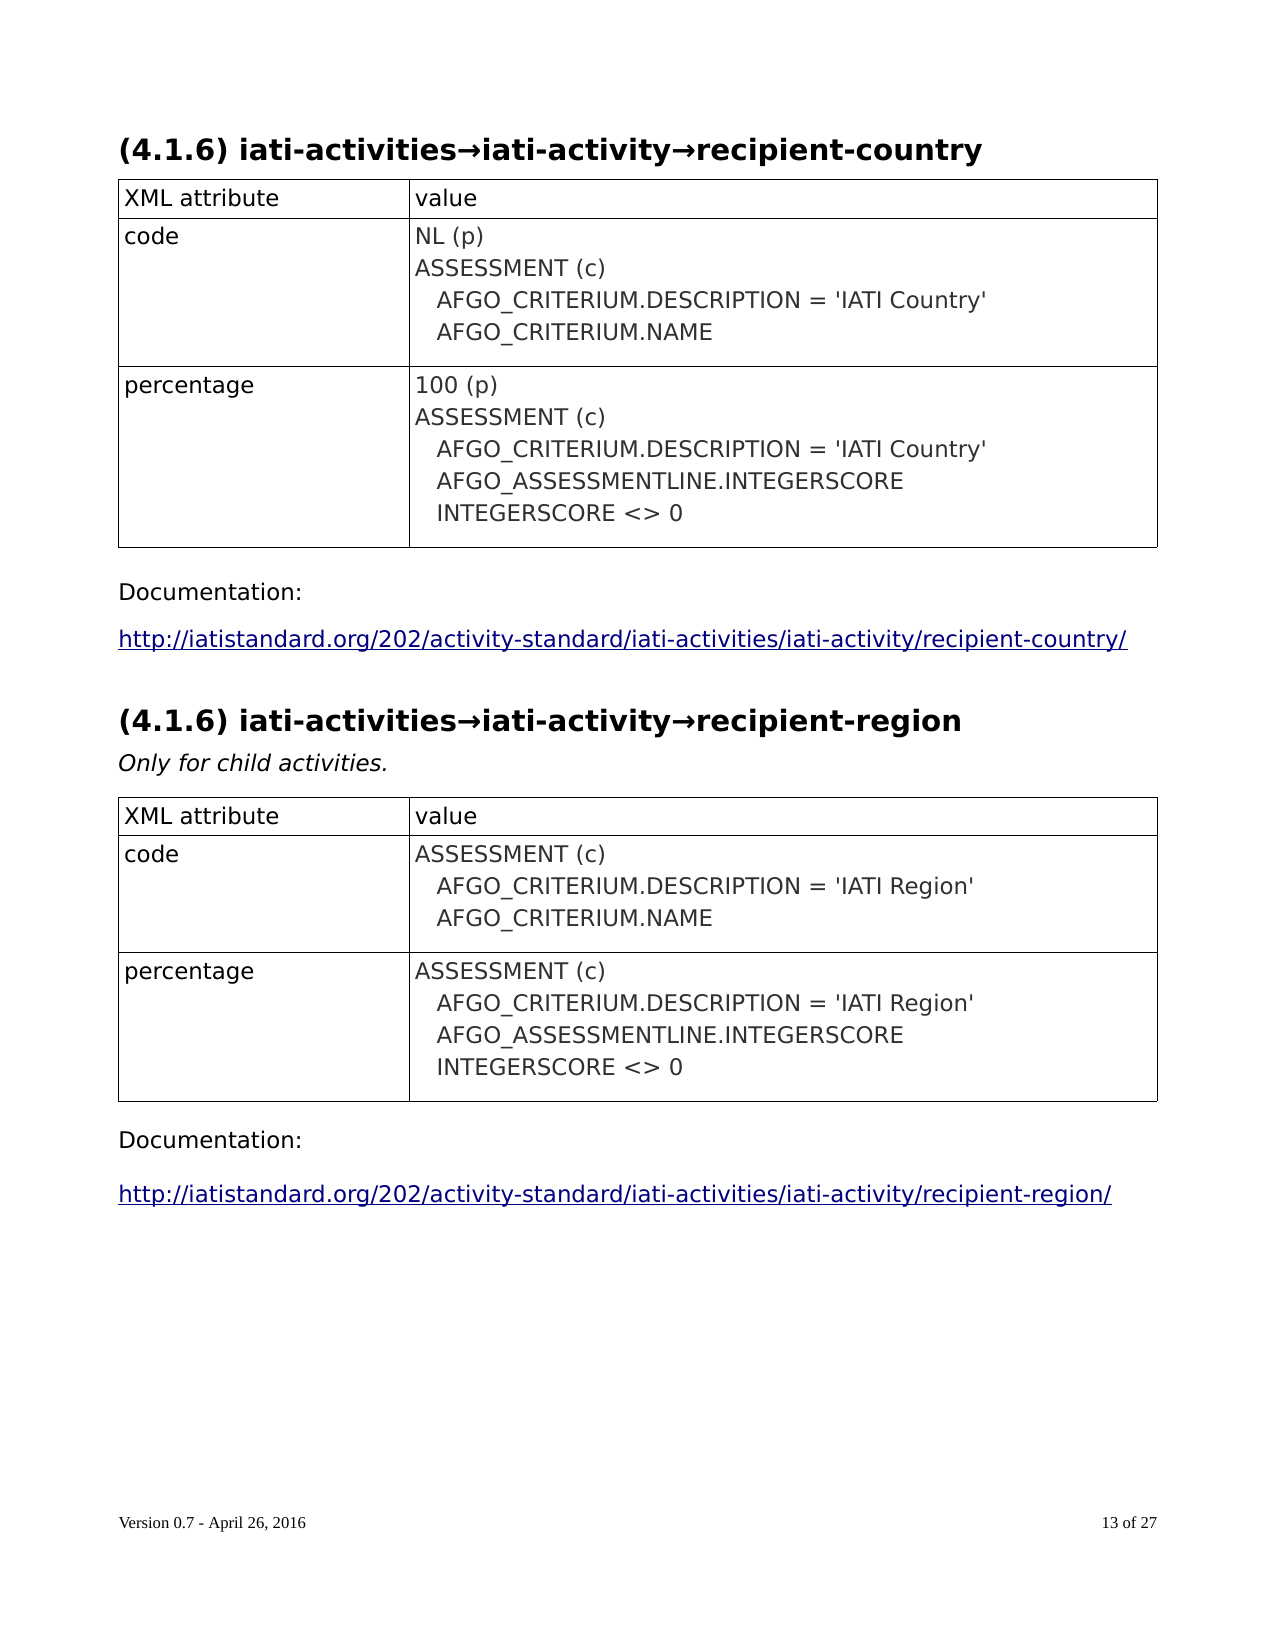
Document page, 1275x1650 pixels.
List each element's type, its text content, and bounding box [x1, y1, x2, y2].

subtitle (4.1.6) iati-activities→iati-activity→recipient-region [118, 704, 1157, 738]
text Documentation: [118, 548, 1157, 606]
table_cell 100 (p) ASSESSMENT (c) AFGO_CRITERIUM.DESCRIPTION = 'IATI Country' AFGO_ASSESSMENTLINE.INTEGERSCORE INTEGERSCORE <> 0 [410, 367, 1157, 547]
table_header value [410, 798, 1157, 835]
table_header value [410, 180, 1157, 218]
subtitle (4.1.6) iati-activities→iati-activity→recipient-country [118, 133, 1157, 167]
table_header XML attribute [119, 180, 409, 218]
table_header XML attribute [119, 798, 409, 835]
text http://iatistandard.org/202/activity-standard/iati-activities/iati-activity/recipient-country/ [118, 626, 1157, 684]
table_cell ASSESSMENT (c) AFGO_CRITERIUM.DESCRIPTION = 'IATI Region' AFGO_ASSESSMENTLINE.INTEGERSCORE INTEGERSCORE <> 0 [410, 953, 1157, 1101]
table_cell code [119, 219, 409, 366]
text Only for child activities. [118, 750, 1157, 777]
table_cell code [119, 836, 409, 952]
table_cell percentage [119, 367, 409, 547]
table_cell ASSESSMENT (c) AFGO_CRITERIUM.DESCRIPTION = 'IATI Region' AFGO_CRITERIUM.NAME [410, 836, 1157, 952]
table_cell percentage [119, 953, 409, 1101]
text Documentation: [118, 1102, 1157, 1181]
table_cell NL (p) ASSESSMENT (c) AFGO_CRITERIUM.DESCRIPTION = 'IATI Country' AFGO_CRITERIUM.NAME [410, 219, 1157, 366]
text http://iatistandard.org/202/activity-standard/iati-activities/iati-activity/recipient-region/ [118, 1181, 1157, 1207]
